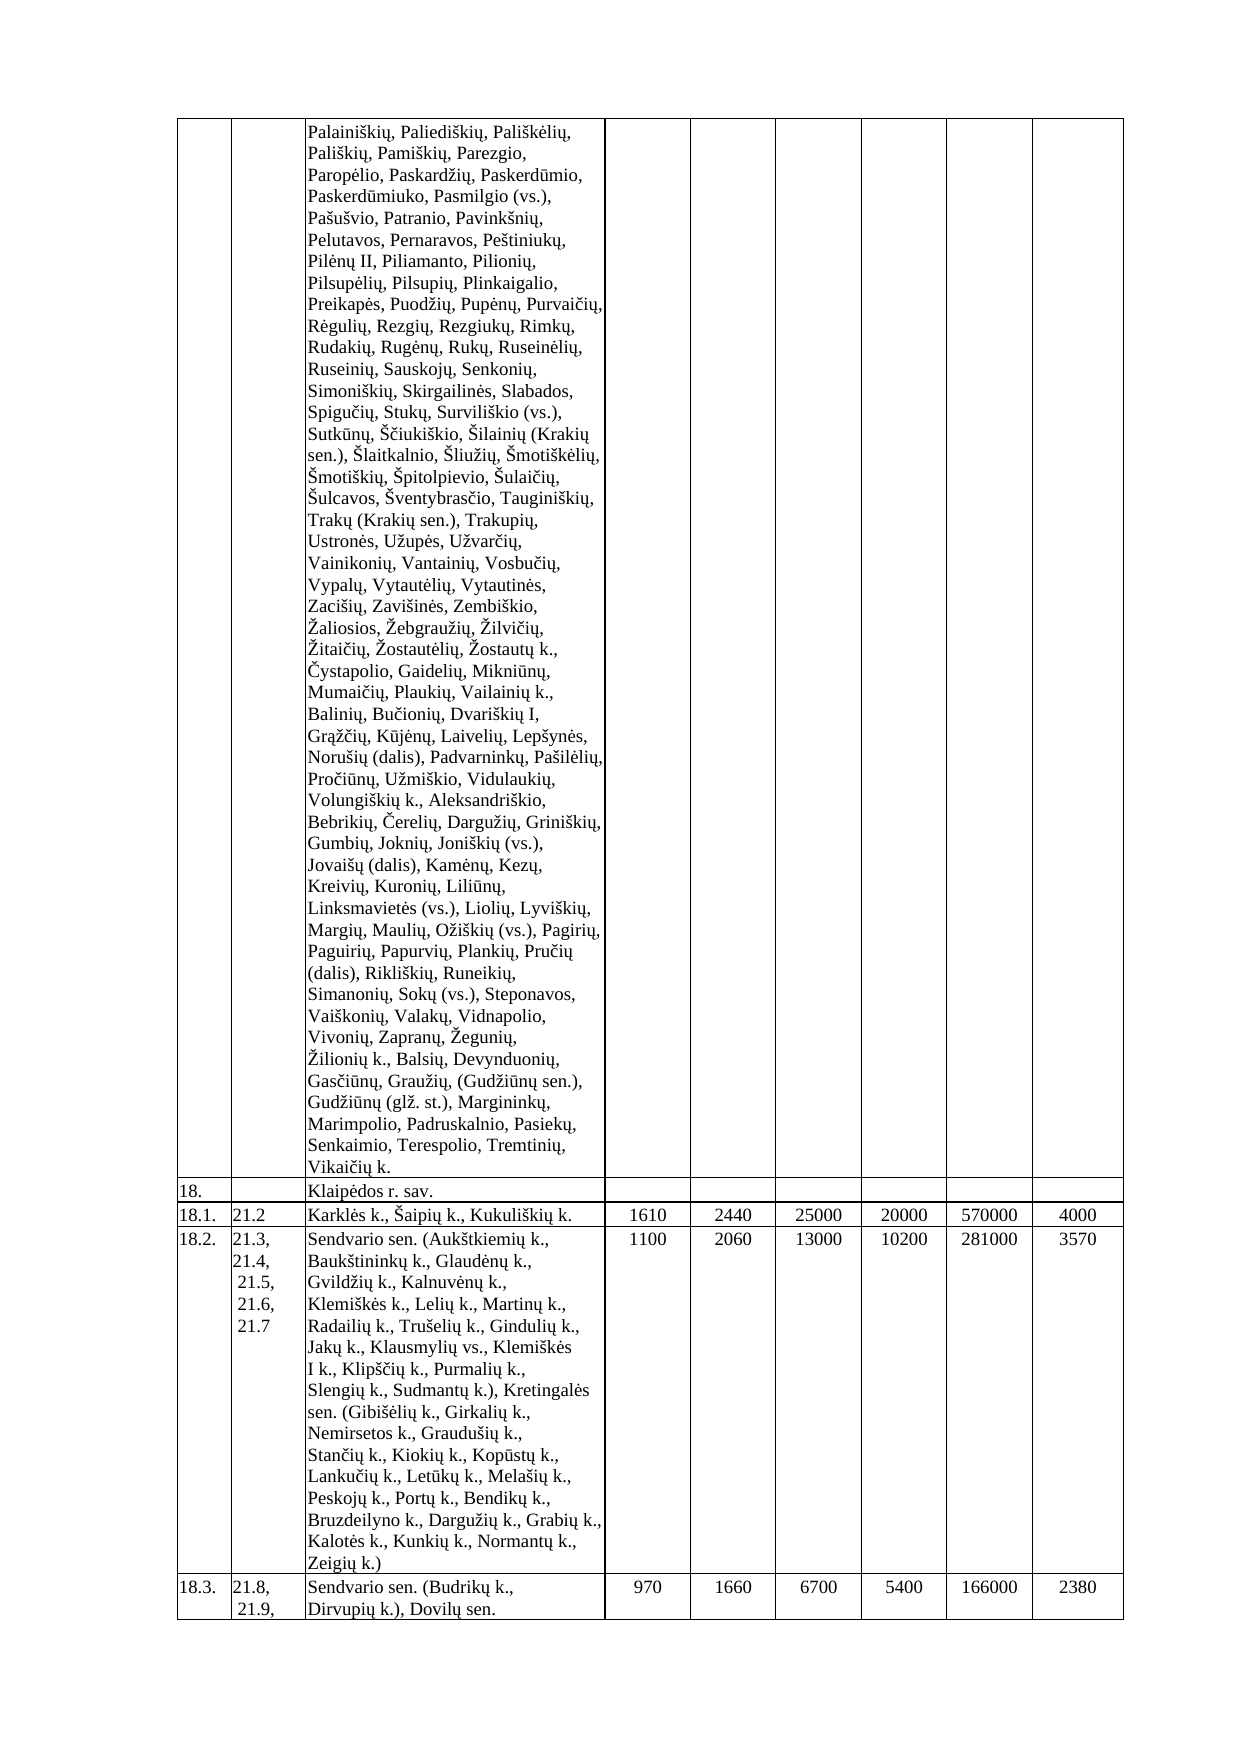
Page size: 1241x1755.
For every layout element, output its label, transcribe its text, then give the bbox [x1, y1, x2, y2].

table_cell 2380 [1033, 1574, 1123, 1619]
table_cell 13000 [776, 1227, 861, 1573]
table_cell [947, 119, 1032, 1177]
table_cell [691, 1178, 775, 1201]
table_cell [1033, 1178, 1123, 1201]
table_cell [947, 1178, 1032, 1201]
table_cell 166000 [947, 1574, 1032, 1619]
table_cell 5400 [862, 1574, 946, 1619]
table_cell 21.2 [232, 1203, 305, 1226]
table_cell 2060 [691, 1227, 775, 1573]
table_cell Karklės k., Šaipių k., Kukuliškių k. [306, 1203, 604, 1226]
table_cell Sendvario sen. (Budrikų k., Dirvupių k.), Dovilų sen. [306, 1574, 604, 1619]
table_cell 3570 [1033, 1227, 1123, 1573]
table_cell [606, 119, 690, 1177]
table_cell [1033, 119, 1123, 1177]
table_cell [606, 1178, 690, 1201]
table_cell 2440 [691, 1203, 775, 1226]
table_cell Palainiškių, Paliediškių, Pališkėlių, Pališkių, Pamiškių, Parezgio, Paropėlio, Paskardžių, Paskerdūmio, Paskerdūmiuko, Pasmilgio (vs.), Pašušvio, Patranio, Pavinkšnių, Pelutavos, Pernaravos, Peštiniukų, Pilėnų II, Piliamanto, Pilionių, Pilsupėlių, Pilsupių, Plinkaigalio, Preikapės, Puodžių, Pupėnų, Purvaičių, Rėgulių, Rezgių, Rezgiukų, Rimkų, Rudakių, Rugėnų, Rukų, Ruseinėlių, Ruseinių, Sauskojų, Senkonių, Simoniškių, Skirgailinės, Slabados, Spigučių, Stukų, Surviliškio (vs.), Sutkūnų, Ščiukiškio, Šilainių (Krakių sen.), Šlaitkalnio, Šliužių, Šmotiškėlių, Šmotiškių, Špitolpievio, Šulaičių, Šulcavos, Šventybrasčio, Tauginiškių, Trakų (Krakių sen.), Trakupių, Ustronės, Užupės, Užvarčių, Vainikonių, Vantainių, Vosbučių, Vypalų, Vytautėlių, Vytautinės, Zacišių, Zavišinės, Zembiškio, Žaliosios, Žebgraužių, Žilvičių, Žitaičių, Žostautėlių, Žostautų k., Čystapolio, Gaidelių, Mikniūnų, Mumaičių, Plaukių, Vailainių k., Balinių, Bučionių, Dvariškių I, Grąžčių, Kūjėnų, Laivelių, Lepšynės, Norušių (dalis), Padvarninkų, Pašilėlių, Pročiūnų, Užmiškio, Vidulaukių, Volungiškių k., Aleksandriškio, Bebrikių, Čerelių, Dargužių, Griniškių, Gumbių, Joknių, Joniškių (vs.), Jovaišų (dalis), Kamėnų, Kezų, Kreivių, Kuronių, Liliūnų, Linksmavietės (vs.), Liolių, Lyviškių, Margių, Maulių, Ožiškių (vs.), Pagirių, Paguirių, Papurvių, Plankių, Pručių (dalis), Rikliškių, Runeikių, Simanonių, Sokų (vs.), Steponavos, Vaiškonių, Valakų, Vidnapolio, Vivonių, Zapranų, Žegunių, Žilionių k., Balsių, Devynduonių, Gasčiūnų, Graužių, (Gudžiūnų sen.), Gudžiūnų (glž. st.), Margininkų, Marimpolio, Padruskalnio, Pasiekų, Senkaimio, Terespolio, Tremtinių, Vikaičių k. [306, 119, 604, 1177]
table_cell 18.3. [178, 1574, 231, 1619]
table_cell 281000 [947, 1227, 1032, 1573]
table_cell [862, 119, 946, 1177]
table_cell 21.8, 21.9, [232, 1574, 305, 1619]
table_cell 10200 [862, 1227, 946, 1573]
table_cell [691, 119, 775, 1177]
table_cell 1100 [606, 1227, 690, 1573]
table_cell 570000 [947, 1203, 1032, 1226]
table_cell [776, 119, 861, 1177]
table_cell 1660 [691, 1574, 775, 1619]
table_cell 21.3, 21.4, 21.5, 21.6, 21.7 [232, 1227, 305, 1573]
table_cell [232, 1178, 305, 1201]
table_cell [178, 119, 231, 1177]
table_cell 6700 [776, 1574, 861, 1619]
table_cell 970 [606, 1574, 690, 1619]
table_cell 20000 [862, 1203, 946, 1226]
table_cell [232, 119, 305, 1177]
table_cell 1610 [606, 1203, 690, 1226]
table_cell 4000 [1033, 1203, 1123, 1226]
table_cell Klaipėdos r. sav. [306, 1178, 604, 1201]
table_cell Sendvario sen. (Aukštkiemių k., Baukštininkų k., Glaudėnų k., Gvildžių k., Kalnuvėnų k., Klemiškės k., Lelių k., Martinų k., Radailių k., Trušelių k., Gindulių k., Jakų k., Klausmylių vs., Klemiškės I k., Klipščių k., Purmalių k., Slengių k., Sudmantų k.), Kretingalės sen. (Gibišėlių k., Girkalių k., Nemirsetos k., Graudušių k., Stančių k., Kiokių k., Kopūstų k., Lankučių k., Letūkų k., Melašių k., Peskojų k., Portų k., Bendikų k., Bruzdeilyno k., Dargužių k., Grabių k., Kalotės k., Kunkių k., Normantų k., Zeigių k.) [306, 1227, 604, 1573]
table_cell 18.2. [178, 1227, 231, 1573]
table_cell 18. [178, 1178, 231, 1201]
table_cell [862, 1178, 946, 1201]
table_cell 18.1. [178, 1203, 231, 1226]
table_cell [776, 1178, 861, 1201]
table_cell 25000 [776, 1203, 861, 1226]
